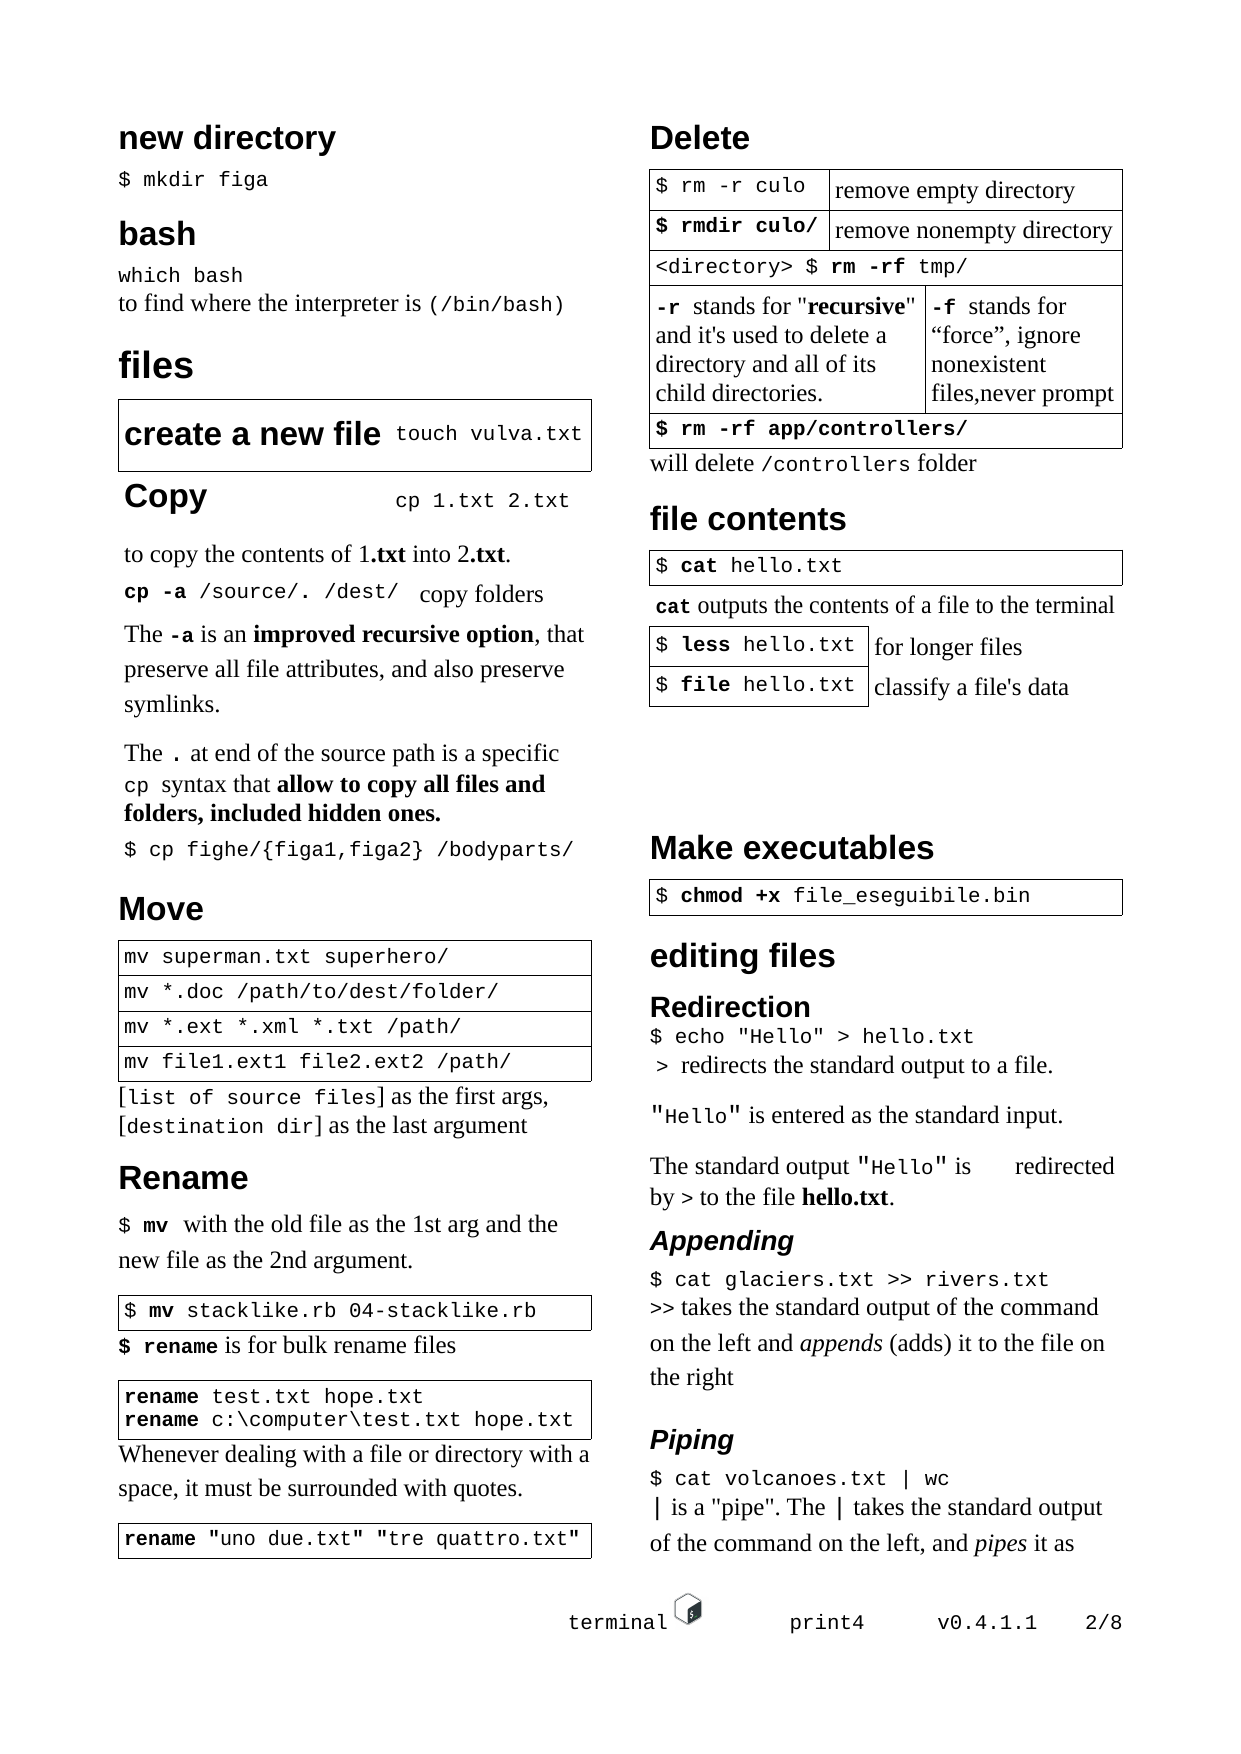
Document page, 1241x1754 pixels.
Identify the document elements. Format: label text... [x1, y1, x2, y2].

text $ cat glaciers.txt >> rivers.txt [649, 1269, 1122, 1292]
subtitle bash [118, 214, 591, 252]
table_header touch vulva.txt [390, 400, 591, 471]
table_header rename "uno due.txt" "tre quattro.txt" [119, 1524, 591, 1558]
table_header $ rm -r culo [650, 170, 829, 209]
table_cell $ rmdir culo/ [650, 211, 829, 250]
table_header mv superman.txt superhero/ [119, 941, 591, 975]
text Whenever dealing with a file or directory with a space, it must be surrounded with quotes. [118, 1440, 591, 1502]
table_cell mv file1.ext1 file2.ext2 /path/ [119, 1047, 591, 1081]
subtitle Appending [649, 1224, 1122, 1256]
subtitle editing files [649, 935, 1122, 974]
table_header -r stands for "recursive" and it's used to delete a directory and all of its child directories. [650, 286, 925, 413]
table_header rename test.txt hope.txt rename c:\computer\test.txt hope.txt [119, 1381, 591, 1439]
text $ mv with the old file as the 1st arg and the new file as the 2nd argument. [118, 1209, 591, 1274]
text [list of source files] as the first args, [destination dir] as the last argument [118, 1082, 591, 1140]
subtitle new directory [118, 118, 591, 157]
table_header $ mv stacklike.rb 04-stacklike.rb [119, 1296, 591, 1330]
picture [667, 1588, 709, 1630]
table_cell <directory> $ rm -rf tmp/ [650, 251, 1122, 285]
subtitle Make executables [649, 828, 1122, 867]
text "Hello" is entered as the standard input. [649, 1100, 1122, 1131]
text $ cat volcanoes.txt | wc [649, 1468, 1122, 1492]
table_cell to copy the contents of 1.txt into 2.txt. [118, 533, 591, 573]
text The standard output "Hello" is redirected by > to the file hello.txt. [649, 1151, 1122, 1212]
table_header -f stands for “force”, ignore nonexistent files,never prompt [926, 286, 1122, 413]
subtitle Piping [649, 1424, 1122, 1456]
table_header $ chmod +x file_eseguibile.bin [650, 880, 1122, 914]
text >> takes the standard output of the command on the left and appends (adds) it to the file on the right [649, 1292, 1122, 1391]
table_cell cat outputs the contents of a file to the terminal [650, 586, 1122, 626]
table_cell $ rm -rf app/controllers/ [650, 414, 1122, 448]
text | is a "pipe". The | takes the standard output of the command on the left, and pipes it as [649, 1492, 1122, 1557]
table_header remove empty directory [830, 170, 1122, 209]
text to find where the interpreter is (/bin/bash) [118, 288, 591, 318]
subtitle Delete [649, 118, 1122, 157]
table_cell copy folders [414, 573, 591, 613]
table_header create a new file [119, 400, 389, 471]
table_cell mv *.doc /path/to/dest/folder/ [119, 976, 591, 1011]
table_cell for longer files [869, 626, 1122, 666]
table_cell cp 1.txt 2.txt [390, 472, 591, 533]
subtitle file contents [649, 498, 1122, 537]
table_header $ cat hello.txt [650, 551, 1122, 585]
table_cell Copy [118, 472, 389, 533]
table_cell $ less hello.txt [650, 627, 868, 666]
text will delete /controllers folder [649, 449, 1122, 477]
text $ rename is for bulk rename files [118, 1331, 591, 1359]
table_cell classify a file's data [869, 666, 1122, 706]
table_cell remove nonempty directory [830, 211, 1122, 250]
subtitle files [118, 343, 591, 387]
table_cell $ file hello.txt [650, 667, 868, 706]
table_cell The -a is an improved recursive option, that preserve all file attributes, and also preserve symlinks. The . at end of the source path is a specific cp syntax that allow to copy all files and folders, included hidden ones. [118, 614, 591, 833]
table_cell $ cp fighe/{figa1,figa2} /bodyparts/ [118, 833, 591, 868]
text > redirects the standard output to a file. [649, 1050, 1122, 1079]
text $ mkdir figa [118, 169, 591, 193]
table_cell cp -a /source/. /dest/ [118, 573, 413, 613]
table_cell mv *.ext *.xml *.txt /path/ [119, 1012, 591, 1046]
text $ echo "Hello" > hello.txt [649, 1026, 1122, 1050]
subtitle Redirection [649, 989, 1122, 1023]
text which bash [118, 265, 591, 288]
subtitle Move [118, 889, 591, 928]
subtitle Rename [118, 1158, 591, 1197]
